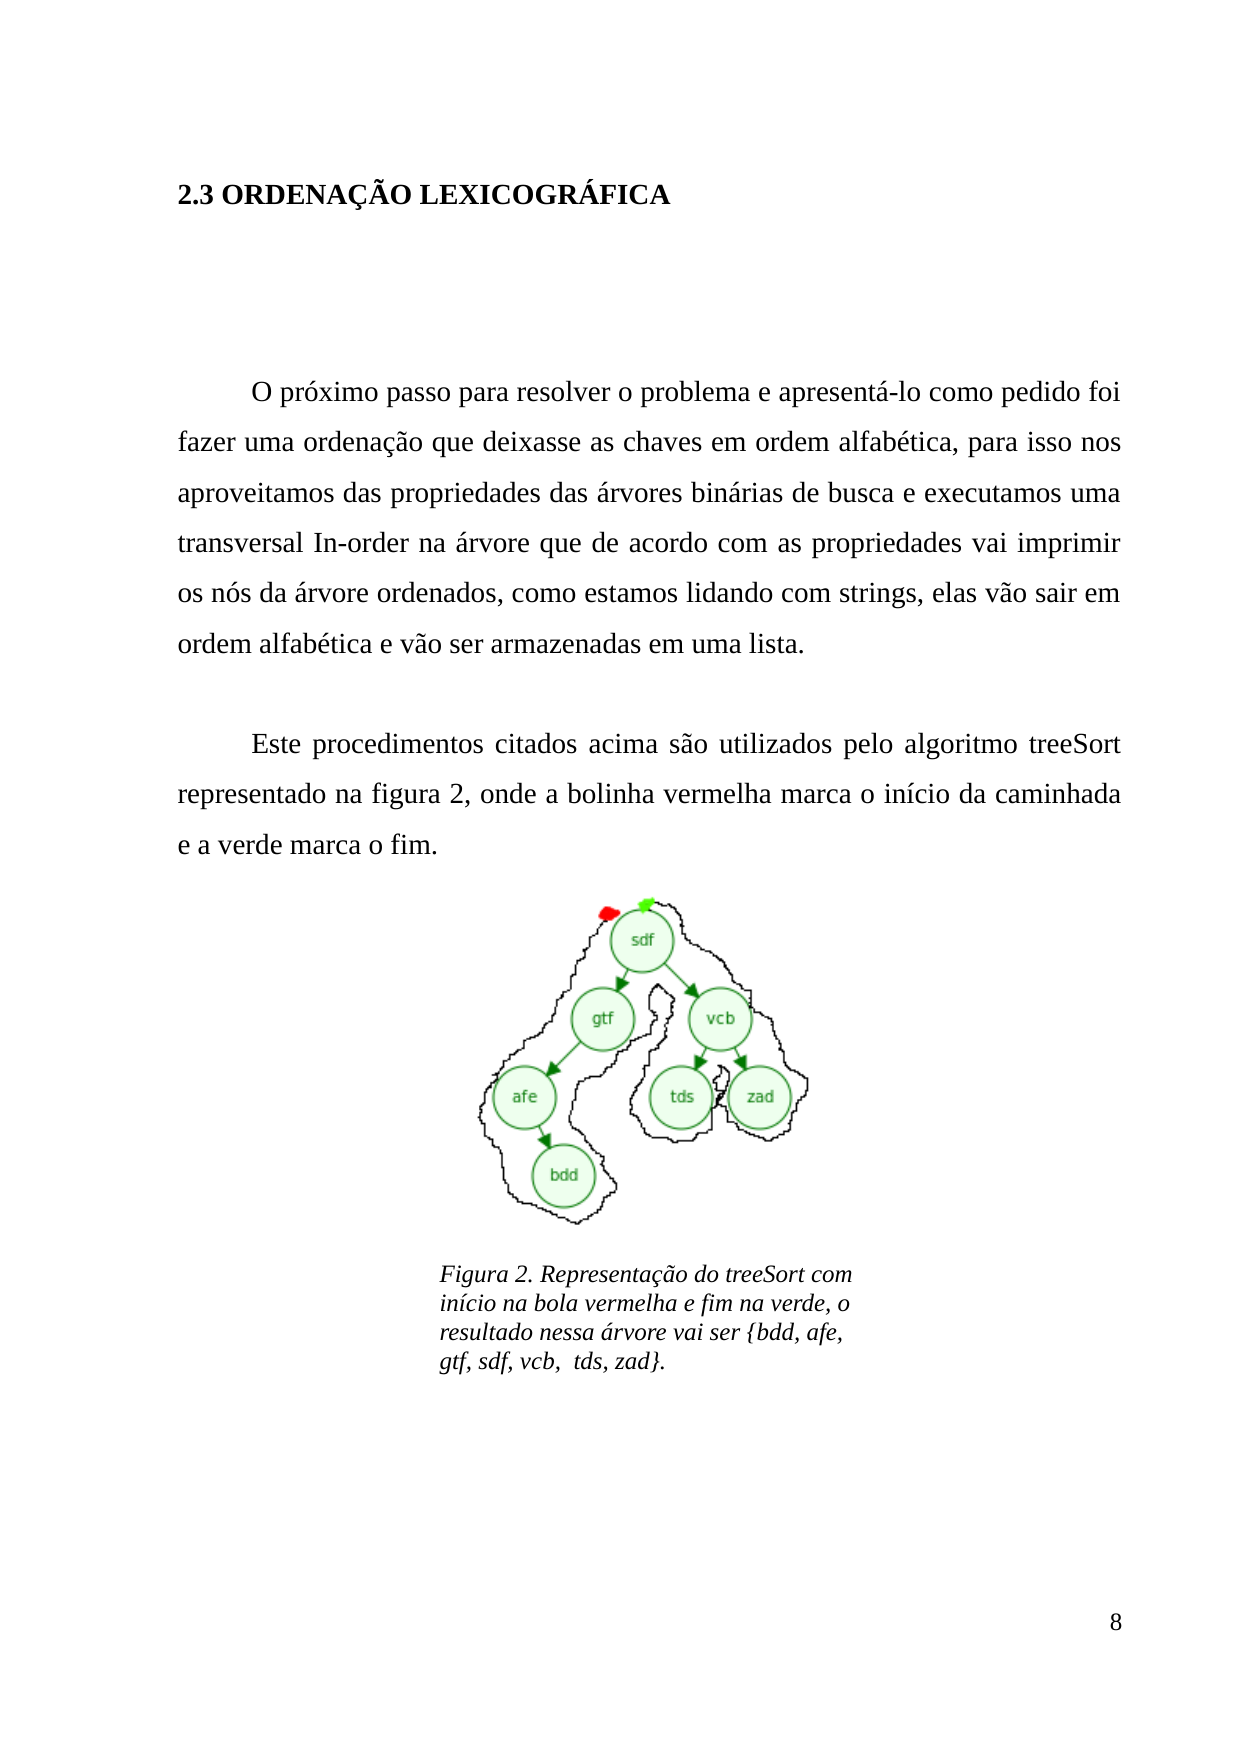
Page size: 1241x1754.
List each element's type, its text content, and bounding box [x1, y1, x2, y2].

text O próximo passo para resolver o problema e apresentá-lo como pedido foi fazer uma ordenação que deixasse as chaves em ordem alfabética, para isso nos aproveitamos das propriedades das árvores binárias de busca e executamos uma transversal In-order na árvore que de acordo com as propriedades vai imprimir os nós da árvore ordenados, como estamos lidando com strings, elas vão sair em ordem alfabética e vão ser armazenadas em uma lista. [177, 374, 1122, 659]
text Este procedimentos citados acima são utilizados pelo algoritmo treeSort representado na figura 2, onde a bolinha vermelha marca o início da caminhada e a verde marca o fim. [177, 726, 1122, 861]
subtitle 2.3 ORDENAÇÃO LEXICOGRÁFICA [177, 177, 1122, 211]
picture [431, 877, 868, 1250]
